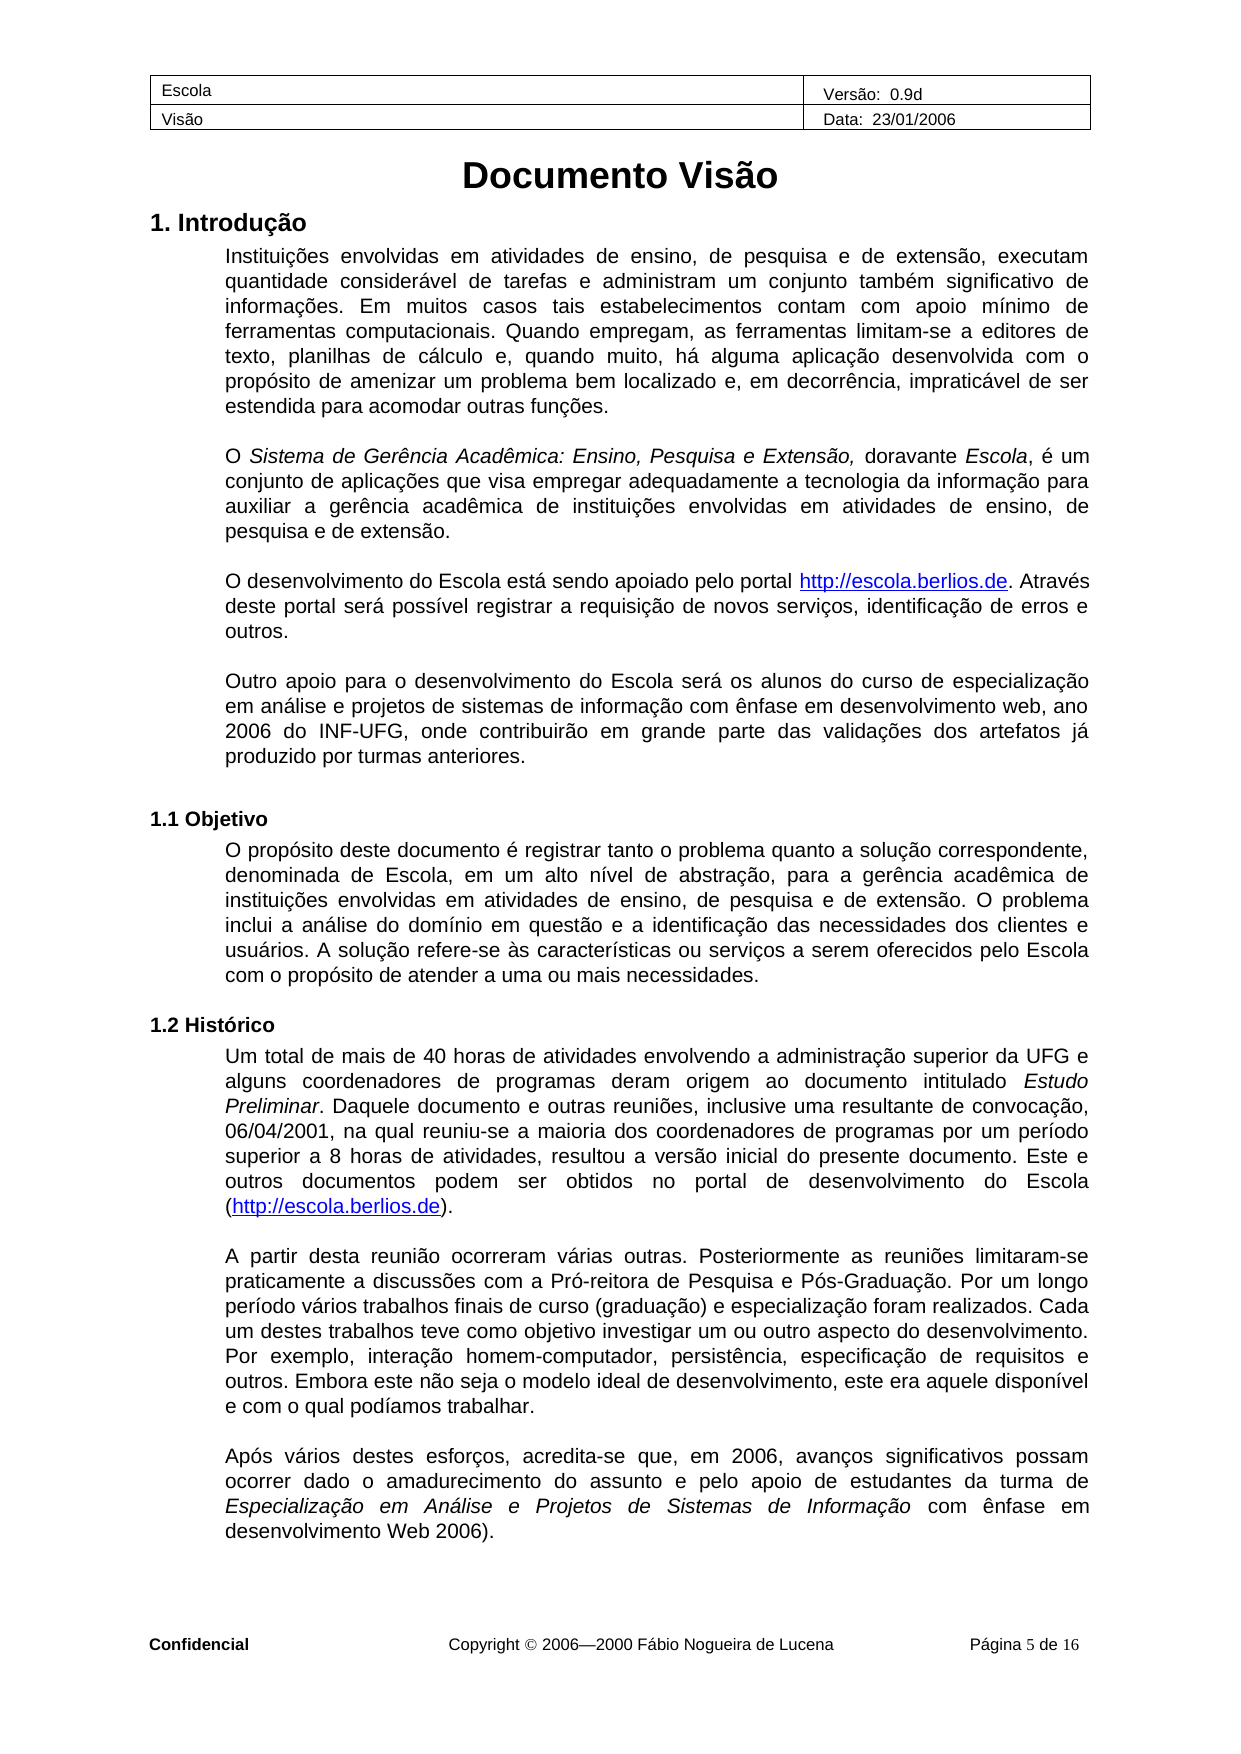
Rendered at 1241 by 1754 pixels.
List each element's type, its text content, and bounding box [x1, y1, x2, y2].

text Instituições envolvidas em atividades de ensino, de pesquisa e de extensão, executam quantidade considerável de tarefas e administram um conjunto também significativo de informações. Em muitos casos tais estabelecimentos contam com apoio mínimo de ferramentas computacionais. Quando empregam, as ferramentas limitam-se a editores de texto, planilhas de cálculo e, quando muito, há alguma aplicação desenvolvida com o propósito de amenizar um problema bem localizado e, em decorrência, impraticável de ser estendida para acomodar outras funções. [225, 243, 1090, 418]
text Após vários destes esforços, acredita-se que, em 2006, avanços significativos possam ocorrer dado o amadurecimento do assunto e pelo apoio de estudantes da turma de Especialização em Análise e Projetos de Sistemas de Informação com ênfase em desenvolvimento Web 2006). [225, 1443, 1090, 1543]
text A partir desta reunião ocorreram várias outras. Posteriormente as reuniões limitaram-se praticamente a discussões com a Pró-reitora de Pesquisa e Pós-Graduação. Por um longo período vários trabalhos finais de curso (graduação) e especialização foram realizados. Cada um destes trabalhos teve como objetivo investigar um ou outro aspecto do desenvolvimento. Por exemplo, interação homem-computador, persistência, especificação de requisitos e outros. Embora este não seja o modelo ideal de desenvolvimento, este era aquele disponível e com o qual podíamos trabalhar. [225, 1243, 1090, 1418]
text Outro apoio para o desenvolvimento do Escola será os alunos do curso de especialização em análise e projetos de sistemas de informação com ênfase em desenvolvimento web, ano 2006 do INF-UFG, onde contribuirão em grande parte das validações dos artefatos já produzido por turmas anteriores. [225, 668, 1090, 768]
text O desenvolvimento do Escola está sendo apoiado pelo portal http://escola.berlios.de. Através deste portal será possível registrar a requisição de novos serviços, identificação de erros e outros. [225, 568, 1090, 643]
text Um total de mais de 40 horas de atividades envolvendo a administração superior da UFG e alguns coordenadores de programas deram origem ao documento intitulado Estudo Preliminar. Daquele documento e outras reuniões, inclusive uma resultante de convocação, 06/04/2001, na qual reuniu-se a maioria dos coordenadores de programas por um período superior a 8 horas de atividades, resultou a versão inicial do presente documento. Este e outros documentos podem ser obtidos no portal de desenvolvimento do Escola (http://escola.berlios.de). [225, 1043, 1090, 1218]
text O Sistema de Gerência Acadêmica: Ensino, Pesquisa e Extensão, doravante Escola, é um conjunto de aplicações que visa empregar adequadamente a tecnologia da informação para auxiliar a gerência acadêmica de instituições envolvidas em atividades de ensino, de pesquisa e de extensão. [225, 443, 1090, 543]
subtitle Introdução [150, 209, 1090, 237]
subtitle Histórico [150, 1012, 1090, 1037]
text O propósito deste documento é registrar tanto o problema quanto a solução correspondente, denominada de Escola, em um alto nível de abstração, para a gerência acadêmica de instituições envolvidas em atividades de ensino, de pesquisa e de extensão. O problema inclui a análise do domínio em questão e a identificação das necessidades dos clientes e usuários. A solução refere-se às características ou serviços a serem oferecidos pelo Escola com o propósito de atender a uma ou mais necessidades. [225, 837, 1090, 987]
text Documento Visão [150, 154, 1090, 196]
subtitle Objetivo [150, 805, 1090, 830]
